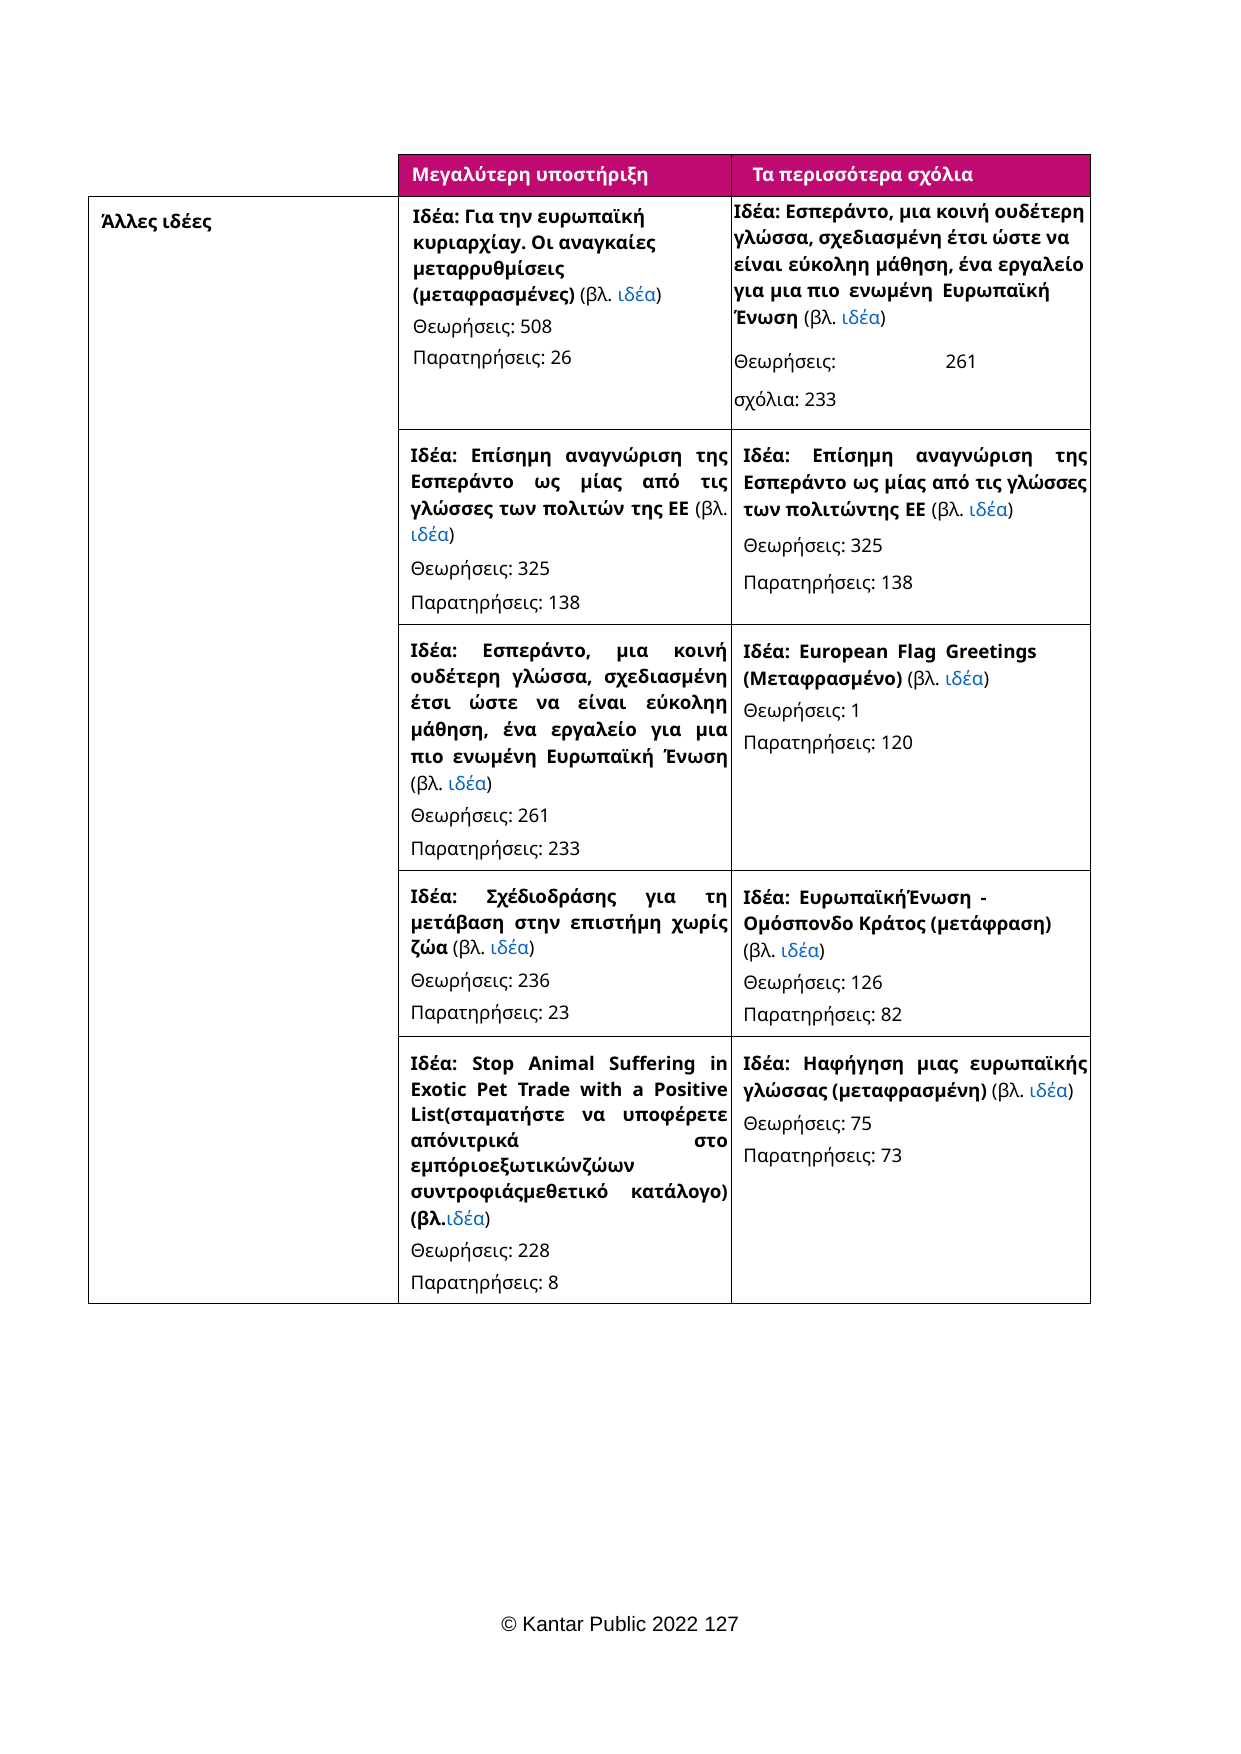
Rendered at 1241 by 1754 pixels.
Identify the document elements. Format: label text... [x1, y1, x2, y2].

table_cell Άλλες ιδέες [89, 197, 398, 1303]
table_header Μεγαλύτερη υποστήριξη [412, 155, 718, 196]
table_cell Ιδέα: ΕυρωπαϊκήΈνωση - Ομόσπονδο Κράτος (μετάφραση) (βλ. ιδέα) Θεωρήσεις: 126 Παρατηρήσεις: 82 [732, 871, 1090, 1036]
table_cell Ιδέα: Εσπεράντο, μια κοινή ουδέτερη γλώσσα, σχεδιασμένη έτσι ώστε να είναι εύκοληη μάθηση, ένα εργαλείο για μια πιο ενωμένη Ευρωπαϊκή Ένωση (βλ. ιδέα) Θεωρήσεις: 261 Παρατηρήσεις: 233 [399, 625, 731, 870]
table_header Τα περισσότερα σχόλια [752, 155, 1064, 196]
table_cell Ιδέα: Stop Animal Suffering in Exotic Pet Trade with a Positive List(σταματήστε να υποφέρετε απόνιτρικά στο εμπόριοεξωτικώνζώων συντροφιάςμεθετικό κατάλογο)(βλ.ιδέα) Θεωρήσεις: 228 Παρατηρήσεις: 8 [399, 1037, 731, 1303]
table_header [399, 155, 412, 196]
table_header [732, 155, 752, 196]
table_cell Ιδέα: Επίσημη αναγνώριση της Εσπεράντο ως μίας από τις γλώσσες των πολιτώντης ΕΕ (βλ. ιδέα) Θεωρήσεις: 325 Παρατηρήσεις: 138 [732, 430, 1090, 624]
table_header [89, 154, 398, 196]
table_cell Ιδέα: European Flag Greetings (Μεταφρασμένο) (βλ. ιδέα) Θεωρήσεις: 1 Παρατηρήσεις: 120 [732, 625, 1090, 870]
table_header [1064, 155, 1090, 196]
table_cell Ιδέα: Σχέδιοδράσης για τη μετάβαση στην επιστήμη χωρίς ζώα (βλ. ιδέα) Θεωρήσεις: 236 Παρατηρήσεις: 23 [399, 871, 731, 1036]
table_cell Ιδέα: Επίσημη αναγνώριση της Εσπεράντο ως μίας από τις γλώσσες των πολιτών της ΕΕ (βλ. ιδέα) Θεωρήσεις: 325 Παρατηρήσεις: 138 [399, 430, 731, 624]
table_cell Ιδέα: Ηαφήγηση μιας ευρωπαϊκής γλώσσας (μεταφρασμένη) (βλ. ιδέα) Θεωρήσεις: 75 Παρατηρήσεις: 73 [732, 1037, 1090, 1303]
table_cell Ιδέα: Για την ευρωπαϊκή κυριαρχίαy. Οι αναγκαίες μεταρρυθμίσεις (μεταφρασμένες) (βλ. ιδέα) Θεωρήσεις: 508 Παρατηρήσεις: 26 [399, 197, 731, 429]
table_cell Ιδέα: Εσπεράντο, μια κοινή ουδέτερη γλώσσα, σχεδιασμένη έτσι ώστε να είναι εύκοληη μάθηση, ένα εργαλείο για μια πιο ενωμένη Ευρωπαϊκή Ένωση (βλ. ιδέα) Θεωρήσεις: 261 σχόλια: 233 [732, 197, 1090, 429]
table_header [718, 155, 731, 196]
